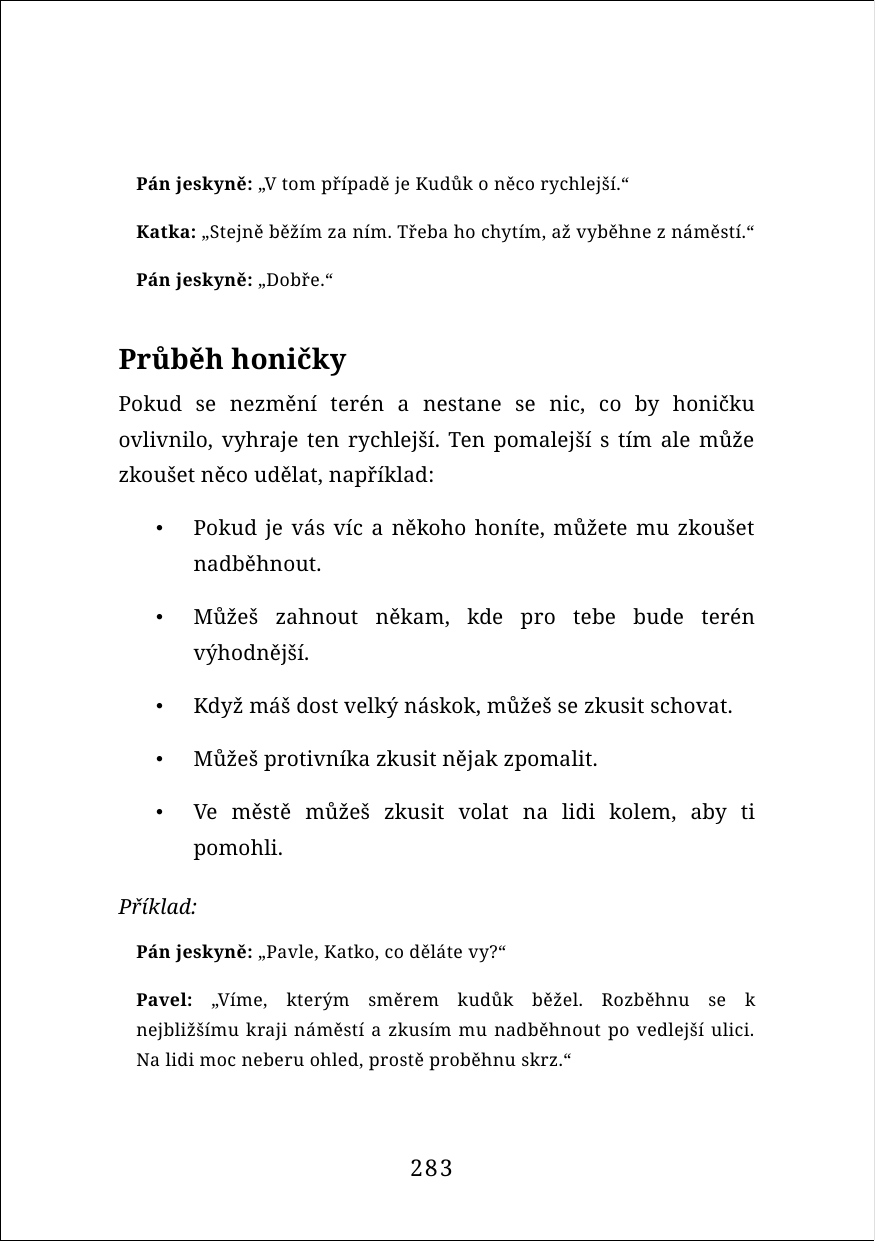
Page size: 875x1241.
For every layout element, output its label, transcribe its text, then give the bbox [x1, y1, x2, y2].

text Pán jeskyně: „Dobře.“ [136, 268, 756, 292]
text Pavel: „Víme, kterým směrem kudůk běžel. Rozběhnu se k nejbližšímu kraji náměstí a zkusím mu nadběhnout po vedlejší ulici. Na lidi moc neberu ohled, prostě proběhnu skrz.“ [136, 987, 756, 1072]
text Katka: „Stejně běžím za ním. Třeba ho chytím, až vyběhne z náměstí.“ [136, 220, 756, 244]
list Pokud je vás víc a někoho honíte, můžete mu zkoušet nadběhnout. [156, 513, 756, 577]
list Můžeš protivníka zkusit nějak zpomalit. [156, 744, 756, 773]
subtitle Průběh honičky [118, 339, 756, 377]
text Pokud se nezmění terén a nestane se nic, co by honičku ovlivnilo, vyhraje ten rychlejší. Ten pomalejší s tím ale může zkoušet něco udělat, například: [118, 389, 756, 489]
list Ve městě můžeš zkusit volat na lidi kolem, aby ti pomohli. [156, 797, 756, 861]
text Pán jeskyně: „V tom případě je Kudůk o něco rychlejší.“ [136, 172, 756, 196]
text Příklad: [118, 892, 756, 921]
text Pán jeskyně: „Pavle, Katko, co děláte vy?“ [136, 939, 756, 964]
list Když máš dost velký náskok, můžeš se zkusit schovat. [156, 691, 756, 719]
list Můžeš zahnout někam, kde pro tebe bude terén výhodnější. [156, 602, 756, 666]
